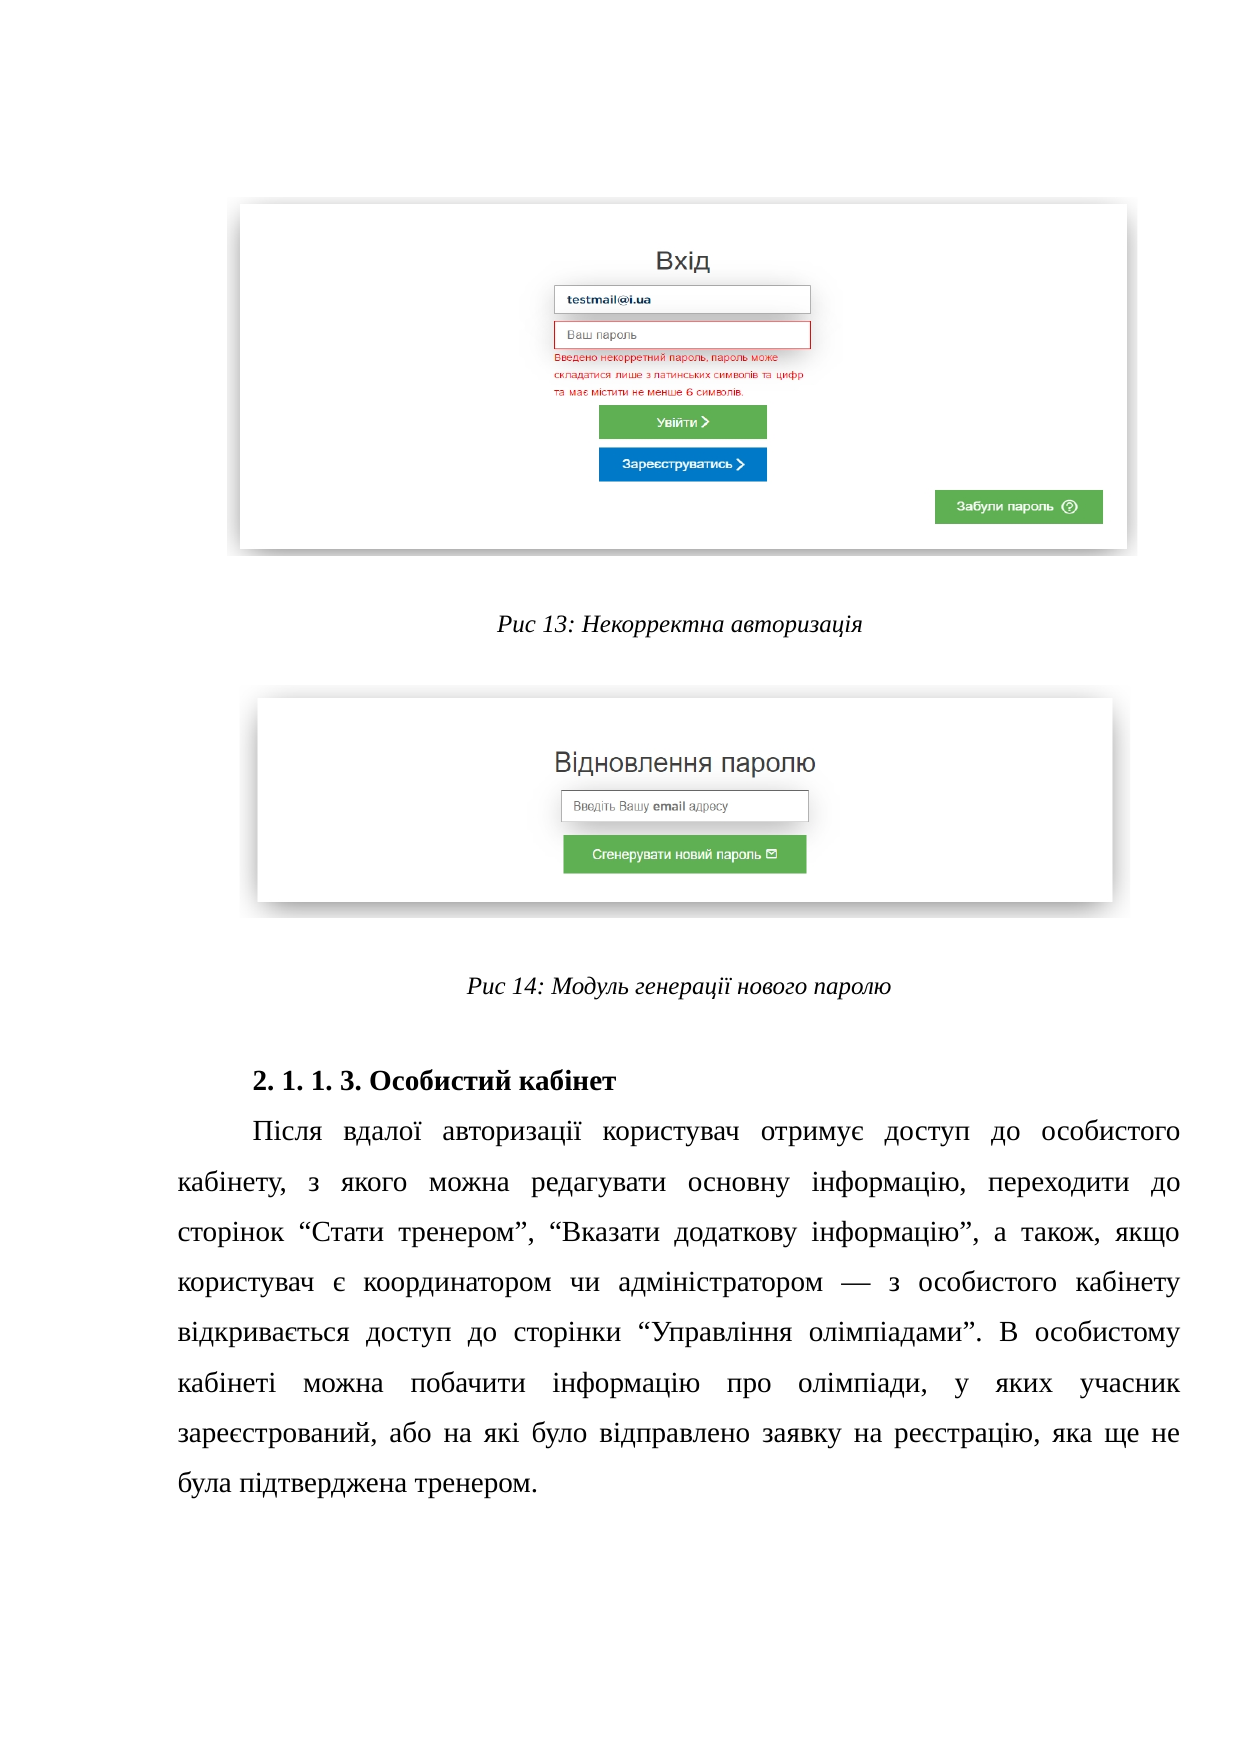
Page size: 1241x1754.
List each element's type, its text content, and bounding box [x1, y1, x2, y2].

text Після вдалої авторизації користувач отримує доступ до особистого кабінету, з якого можна редагувати основну інформацію, переходити до сторінок “Стати тренером”, “Вказати додаткову інформацію”, а також, якщо користувач є координатором чи адміністратором — з особистого кабінету відкривається доступ до сторінки “Управління олімпіадами”. В особистому кабінеті можна побачити інформацію про олімпіади, у яких учасник зареєстрований, або на які було відправлено заявку на реєстрацію, яка ще не була підтверджена тренером. [177, 1113, 1181, 1499]
text Рис 13: Некорректна авторизація [195, 609, 1167, 638]
subtitle 2. 1. 1. 3. Особистий кабінет [177, 1063, 1181, 1097]
text Рис 14: Модуль генерації нового паролю [195, 971, 1165, 1000]
picture [227, 197, 1138, 556]
picture [239, 685, 1131, 918]
